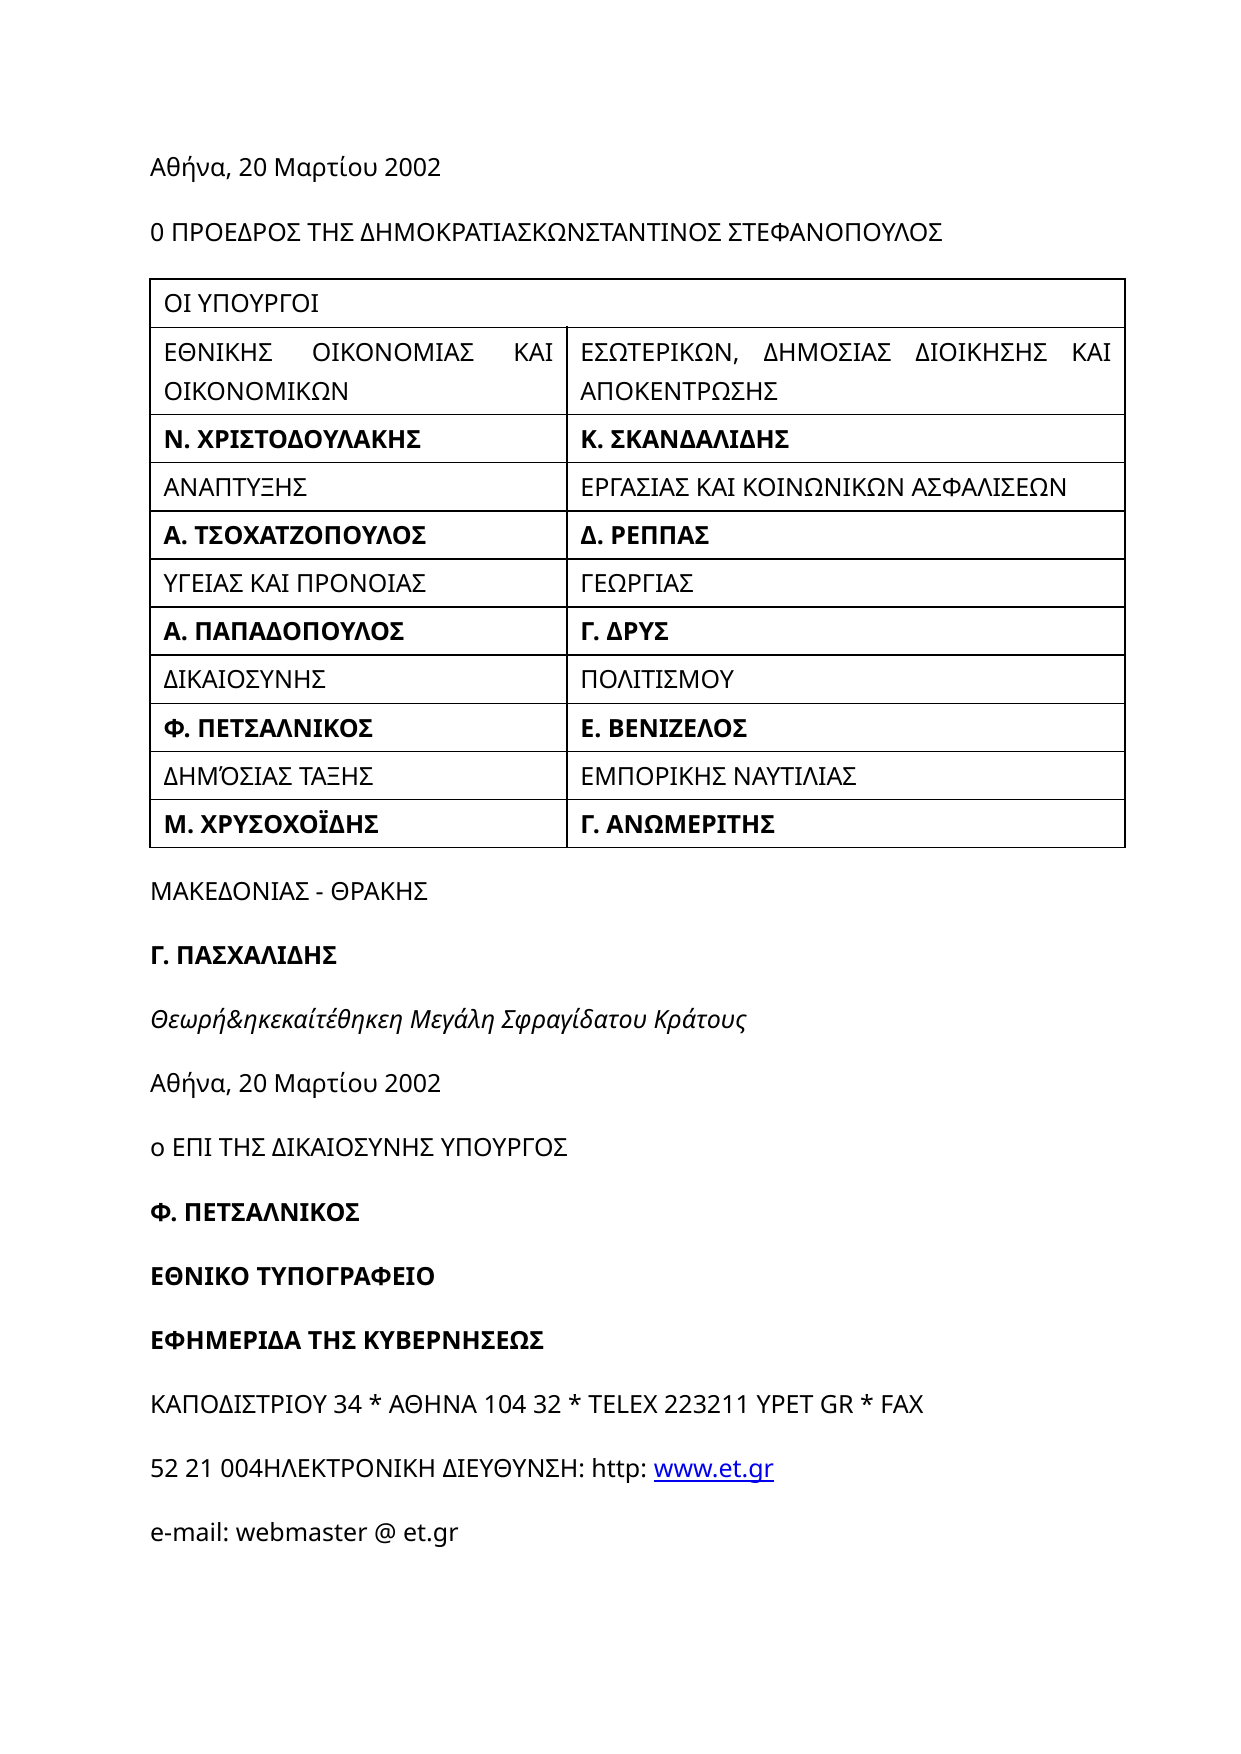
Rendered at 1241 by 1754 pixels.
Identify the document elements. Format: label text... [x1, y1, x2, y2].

table_cell Α. ΠΑΠΑΔΟΠΟΥΛΟΣ [151, 608, 566, 654]
text e-mail: webmaster @ et.gr [150, 1515, 1090, 1549]
text Φ. ΠΕΤΣΑΛΝΙΚΟΣ [150, 1194, 1090, 1228]
text ΚΑΠΟΔΙΣΤΡΙΟΥ 34 * ΑΘΗΝΑ 104 32 * TELEX 223211 YPET GR * FAX [150, 1387, 1090, 1421]
table_cell Δ. ΡΕΠΠΑΣ [568, 512, 1124, 558]
text Αθήνα, 20 Μαρτίου 2002 [150, 1066, 1090, 1100]
table_cell ΓΕΩΡΓΙΑΣ [568, 560, 1124, 606]
text Γ. ΠΑΣΧΑΛΙΔΗΣ [150, 938, 1090, 972]
table_cell Α. ΤΣΟΧΑΤΖΟΠΟΥΛΟΣ [151, 512, 566, 558]
table_cell ΔΗΜΌΣΙΑΣ ΤΑΞΗΣ [151, 752, 566, 799]
table_cell Μ. ΧΡΥΣΟΧΟΪΔΗΣ [151, 800, 566, 847]
table_cell Ν. ΧΡΙΣΤΟΔΟΥΛΑΚΗΣ [151, 415, 566, 462]
text Θεωρή&ηκεκαίτέθηκεη Μεγάλη Σφραγίδατου Κράτους [150, 1002, 1090, 1036]
text Αθήνα, 20 Μαρτίου 2002 [150, 150, 1090, 184]
table_cell Κ. ΣΚΑΝΔΑΛΙΔΗΣ [568, 415, 1124, 462]
table_header ΟΙ ΥΠΟΥΡΓΟΙ [151, 280, 1124, 326]
text 52 21 004ΗΛΕΚΤΡΟΝΙΚΗ ΔΙΕΥΘΥΝΣΗ: http: www.et.gr [150, 1451, 1090, 1485]
table_cell ΕΣΩΤΕΡΙΚΩΝ, ΔΗΜΟΣΙΑΣ ΔΙΟΙΚΗΣΗΣ ΚΑΙ ΑΠΟΚΕΝΤΡΩΣΗΣ [568, 328, 1124, 414]
text ΕΘΝΙΚΟ ΤΥΠΟΓΡΑΦΕΙΟ [150, 1258, 1090, 1292]
table_cell Γ. ΑΝΩΜΕΡΙΤΗΣ [568, 800, 1124, 847]
text ΕΦΗΜΕΡΙΔΑ ΤΗΣ ΚΥΒΕΡΝΗΣΕΩΣ [150, 1323, 1090, 1357]
text ΜΑΚΕΔΟΝΙΑΣ - ΘΡΑΚΗΣ [150, 873, 1090, 907]
table_cell ΕΘΝΙΚΗΣ ΟΙΚΟΝΟΜΙΑΣ ΚΑΙ ΟΙΚΟΝΟΜΙΚΩΝ [151, 328, 566, 414]
text ο ΕΠΙ ΤΗΣ ΔΙΚΑΙΟΣΥΝΗΣ ΥΠΟΥΡΓΟΣ [150, 1130, 1090, 1164]
table_cell Ε. ΒΕΝΙΖΕΛΟΣ [568, 704, 1124, 751]
table_cell Φ. ΠΕΤΣΑΛΝΙΚΟΣ [151, 704, 566, 751]
text 0 ΠΡΟΕΔΡΟΣ ΤΗΣ ΔΗΜΟΚΡΑΤΙΑΣΚΩΝΣΤΑΝΤΙΝΟΣ ΣΤΕΦΑΝΟΠΟΥΛΟΣ [150, 214, 1090, 248]
table_cell ΥΓΕΙΑΣ ΚΑΙ ΠΡΟΝΟΙΑΣ [151, 560, 566, 606]
table_cell ΠΟΛΙΤΙΣΜΟΥ [568, 656, 1124, 702]
table_cell ΑΝΑΠΤΥΞΗΣ [151, 463, 566, 510]
table_cell ΕΡΓΑΣΙΑΣ ΚΑΙ ΚΟΙΝΩΝΙΚΩΝ ΑΣΦΑΛΙΣΕΩΝ [568, 463, 1124, 510]
table_cell ΕΜΠΟΡΙΚΗΣ ΝΑΥΤΙΛΙΑΣ [568, 752, 1124, 799]
table_cell ΔΙΚΑΙΟΣΥΝΗΣ [151, 656, 566, 702]
table_cell Γ. ΔΡΥΣ [568, 608, 1124, 654]
